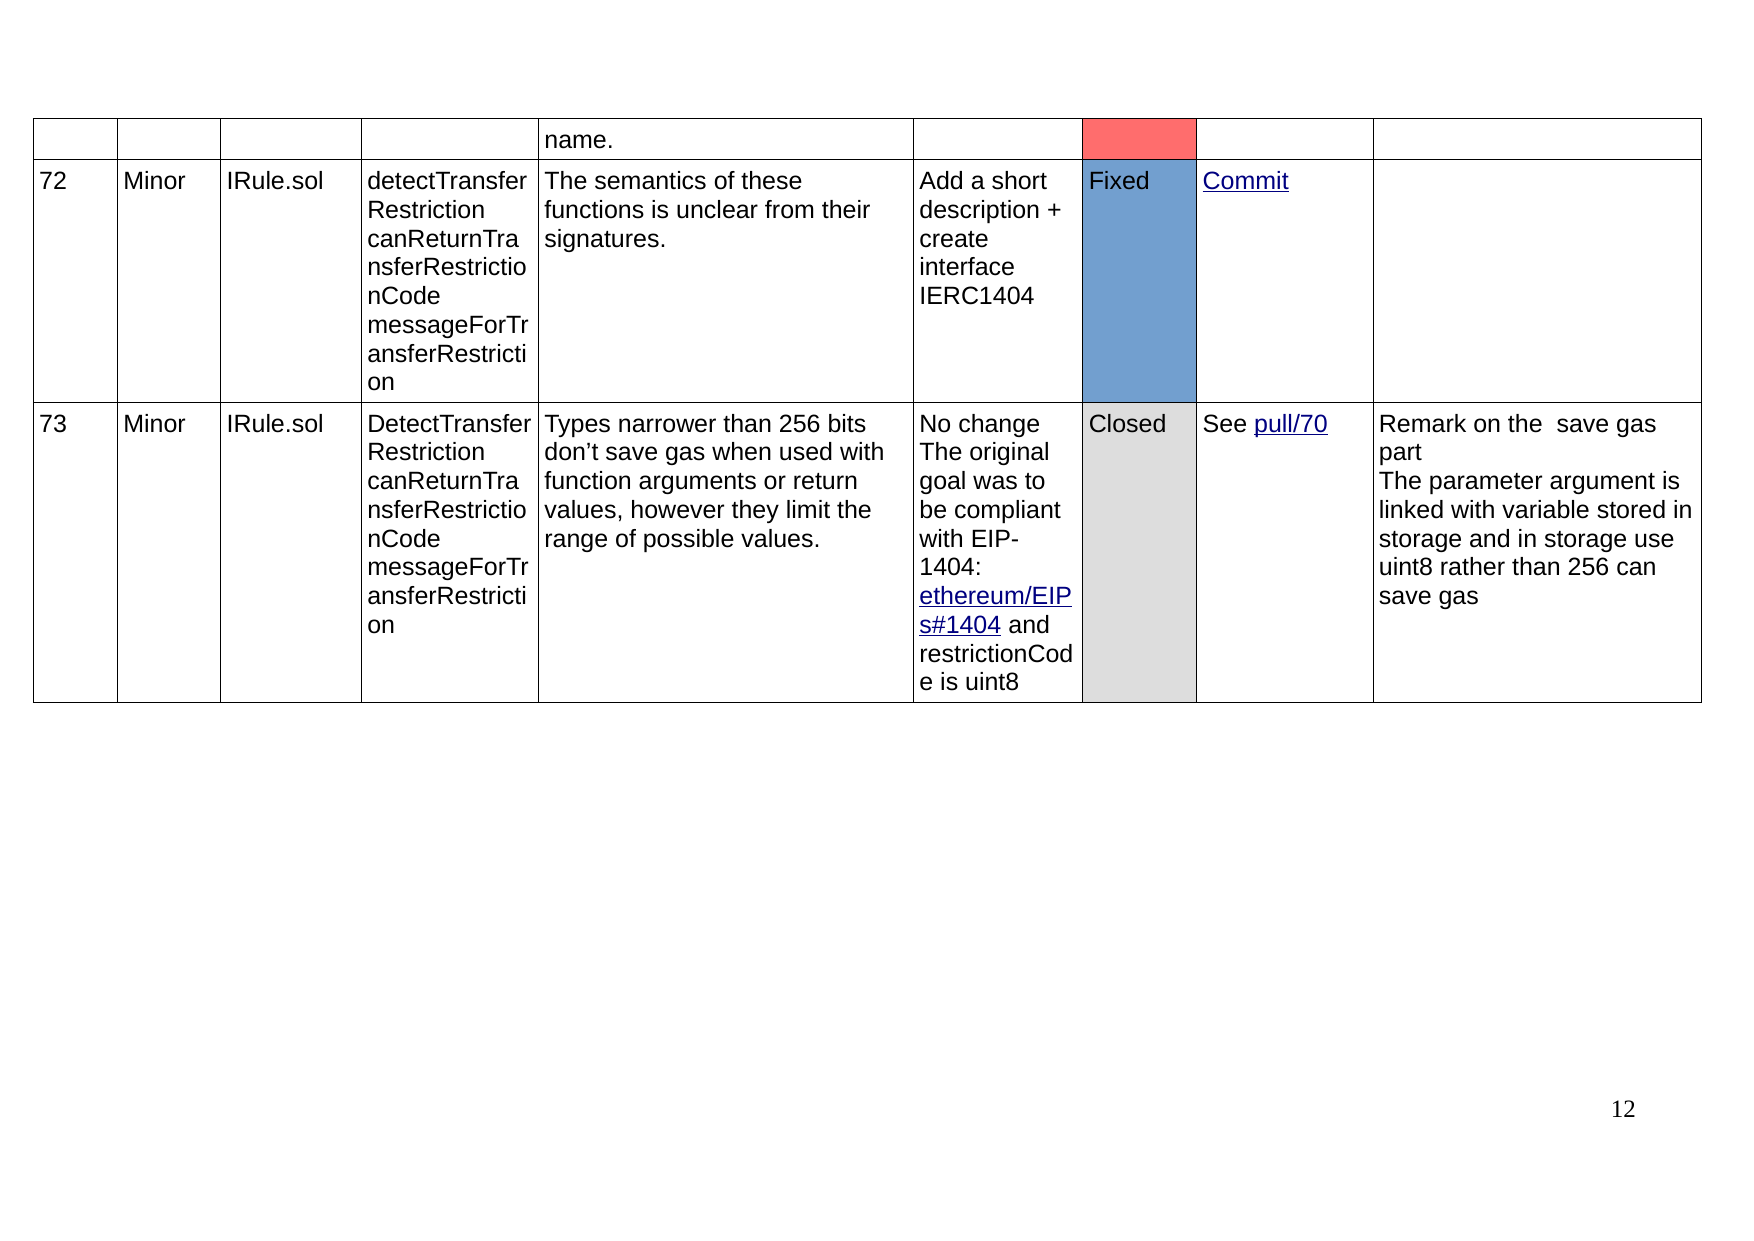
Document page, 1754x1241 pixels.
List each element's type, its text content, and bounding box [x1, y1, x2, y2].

table_cell [1374, 160, 1701, 402]
table_cell name. [539, 119, 913, 159]
table_cell [914, 119, 1082, 159]
table_cell [221, 119, 361, 159]
table_cell Add a short description + create interface IERC1404 [914, 160, 1082, 402]
table_cell 73 [34, 403, 117, 702]
table_cell Minor [118, 403, 220, 702]
table_cell DetectTransferRestriction canReturnTransferRestrictionCode messageForTransferRestriction [362, 403, 538, 702]
table_cell Commit [1197, 160, 1373, 402]
table_cell Remark on the save gas part The parameter argument is linked with variable stored in storage and in storage use uint8 rather than 256 can save gas [1374, 403, 1701, 702]
table_cell IRule.sol [221, 160, 361, 402]
table_cell [362, 119, 538, 159]
table_cell Types narrower than 256 bits don’t save gas when used with function arguments or return values, however they limit the range of possible values. [539, 403, 913, 702]
table_cell [1374, 119, 1701, 159]
table_cell No change The original goal was to be compliant with EIP-1404: ethereum/EIPs#1404 and restrictionCode is uint8 [914, 403, 1082, 702]
table_cell See pull/70 [1197, 403, 1373, 702]
table_cell [1083, 119, 1196, 159]
table_cell Closed [1083, 403, 1196, 702]
table_cell detectTransferRestriction canReturnTransferRestrictionCode messageForTransferRestriction [362, 160, 538, 402]
table_cell Minor [118, 160, 220, 402]
table_cell IRule.sol [221, 403, 361, 702]
table_cell [34, 119, 117, 159]
table_cell The semantics of these functions is unclear from their signatures. [539, 160, 913, 402]
table_cell Fixed [1083, 160, 1196, 402]
table_cell 72 [34, 160, 117, 402]
table_cell [118, 119, 220, 159]
table_cell [1197, 119, 1373, 159]
